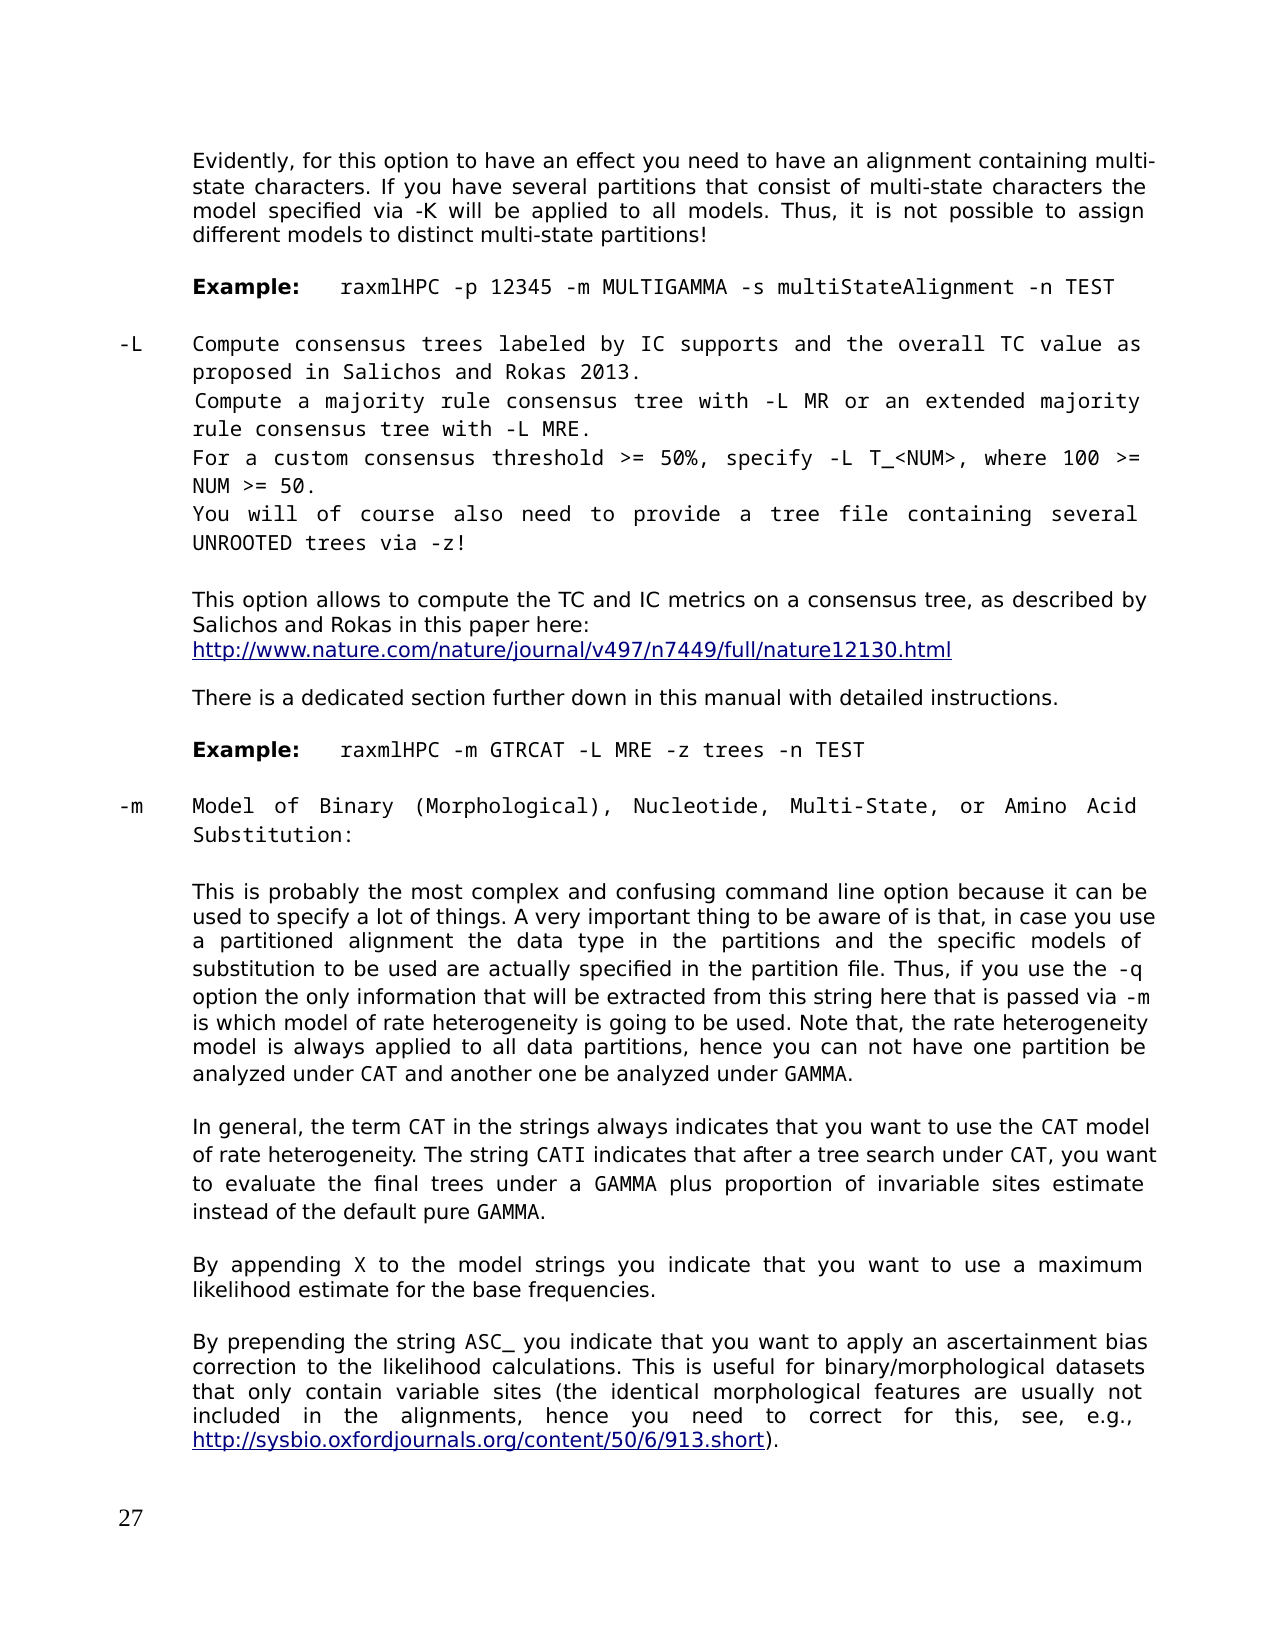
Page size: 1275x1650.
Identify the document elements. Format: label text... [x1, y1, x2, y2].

text Example: raxmlHPC -m GTRCAT -L MRE -z trees -n TEST [118, 735, 1157, 763]
text Example: raxmlHPC -p 12345 -m MULTIGAMMA -s multiStateAlignment -n TEST [118, 272, 1157, 301]
text Evidently, for this option to have an effect you need to have an alignment containing multi- state characters. If you have several partitions that consist of multi-state characters the model specified via -K will be applied to all models. Thus, it is not possible to assign different models to distinct multi-state partitions! [118, 147, 1157, 248]
text By appending X to the model strings you indicate that you want to use a maximum likelihood estimate for the base frequencies. [118, 1250, 1157, 1303]
text Compute a majority rule consensus tree with -L MR or an extended majority rule consensus tree with -L MRE. [118, 386, 1157, 443]
text For a custom consensus threshold >= 50%, specify -L T_<NUM>, where 100 >= NUM >= 50. [118, 443, 1157, 499]
text In general, the term CAT in the strings always indicates that you want to use the CAT model of rate heterogeneity. The string CATI indicates that after a tree search under CAT, you want to evaluate the final trees under a GAMMA plus proportion of invariable sites estimate instead of the default pure GAMMA. [118, 1112, 1157, 1226]
text You will of course also need to provide a tree file containing several UNROOTED trees via -z! [118, 499, 1157, 556]
text This is probably the most complex and confusing command line option because it can be used to specify a lot of things. A very important thing to be aware of is that, in case you use a partitioned alignment the data type in the partitions and the specific models of substitution to be used are actually specified in the partition file. Thus, if you use the -q option the only information that will be extracted from this string here that is passed via -m is which model of rate heterogeneity is going to be used. Note that, the rate heterogeneity model is always applied to all data partitions, hence you can not have one partition be analyzed under CAT and another one be analyzed under GAMMA. [118, 877, 1157, 1088]
text -m Model of Binary (Morphological), Nucleotide, Multi-State, or Amino Acid Substitution: [118, 792, 1157, 848]
text This option allows to compute the TC and IC metrics on a consensus tree, as described by Salichos and Rokas in this paper here: [118, 585, 1157, 638]
text -L Compute consensus trees labeled by IC supports and the overall TC value as proposed in Salichos and Rokas 2013. [118, 329, 1157, 386]
text http://www.nature.com/nature/journal/v497/n7449/full/nature12130.html [118, 638, 1157, 662]
text There is a dedicated section further down in this manual with detailed instructions. [118, 686, 1157, 710]
text By prepending the string ASC_ you indicate that you want to apply an ascertainment bias correction to the likelihood calculations. This is useful for binary/morphological datasets that only contain variable sites (the identical morphological features are usually not included in the alignments, hence you need to correct for this, see, e.g., http://sysbio.oxfordjournals.org/content/50/6/913.short). [118, 1327, 1157, 1452]
